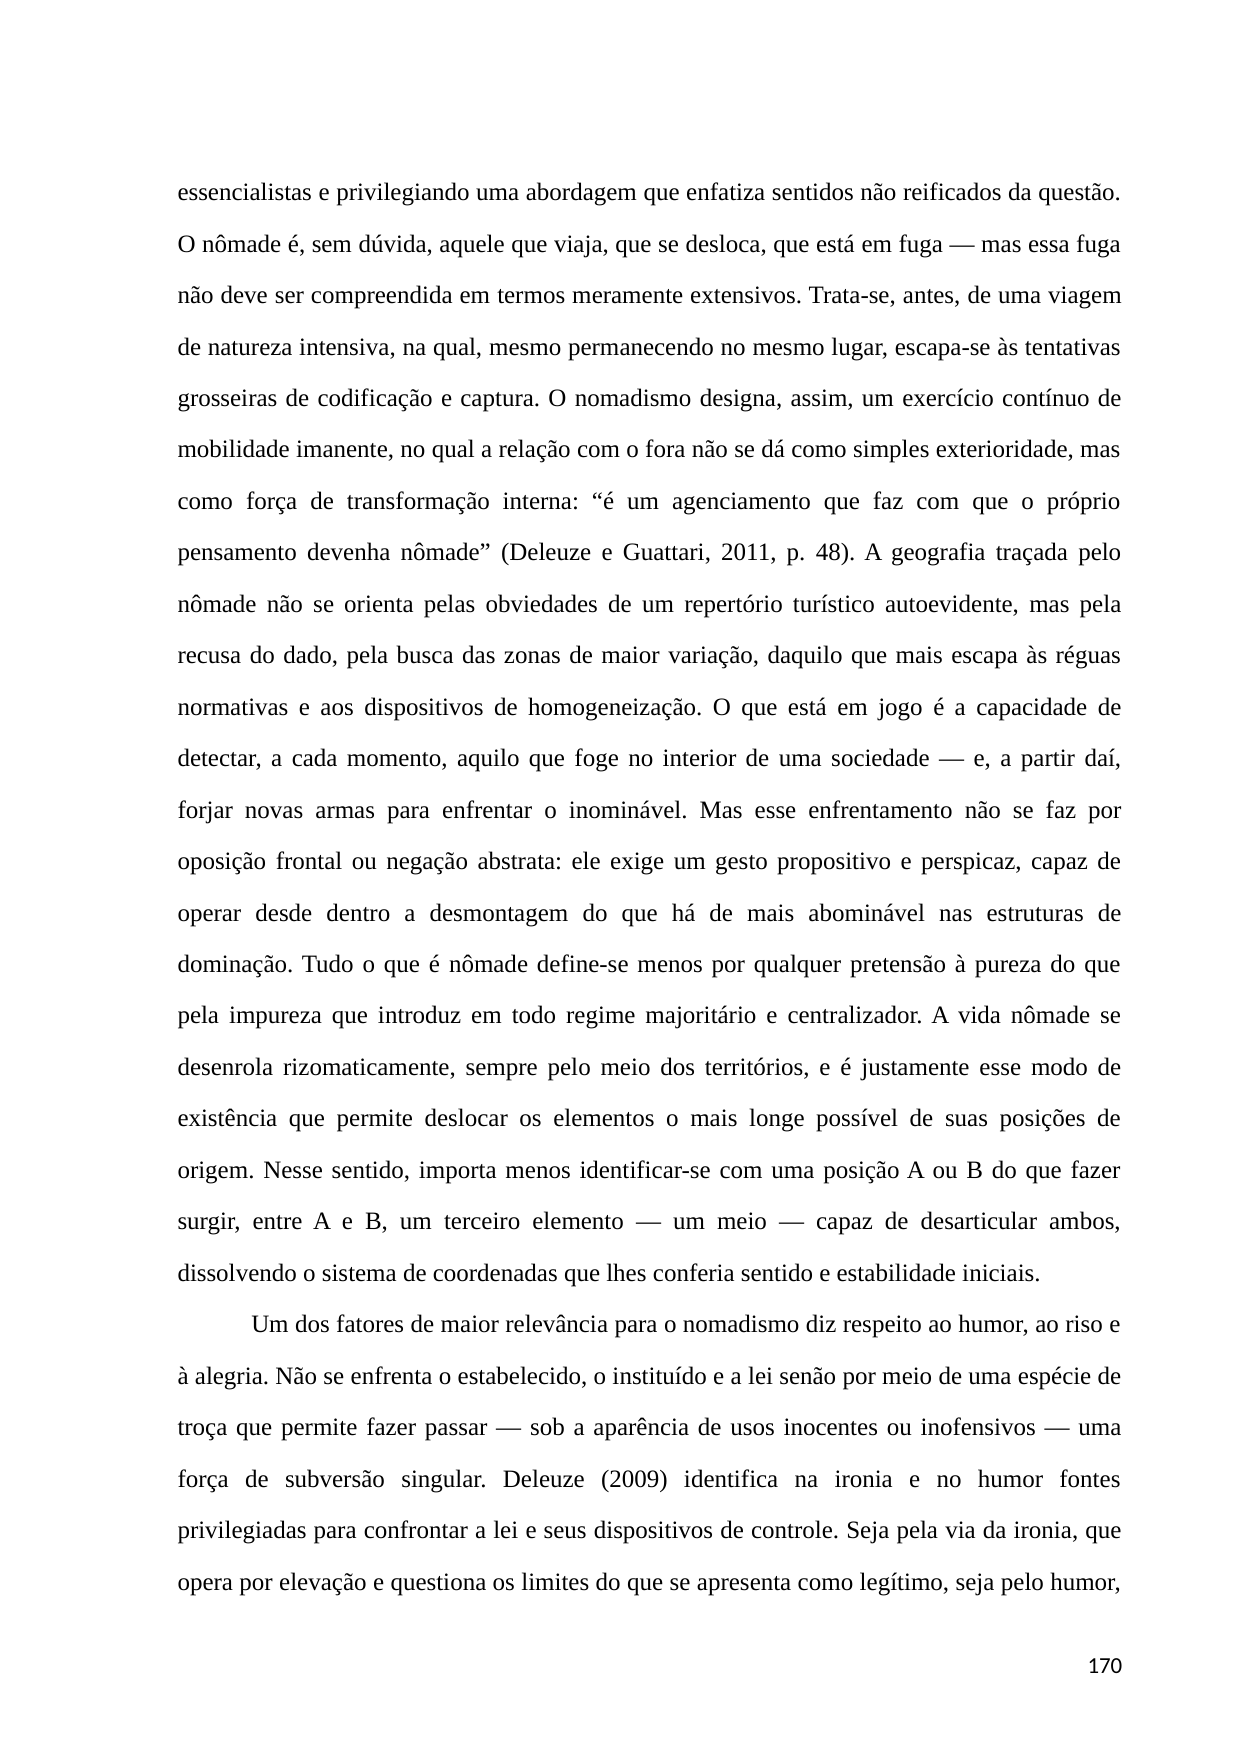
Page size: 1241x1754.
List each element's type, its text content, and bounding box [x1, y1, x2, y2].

text essencialistas e privilegiando uma abordagem que enfatiza sentidos não reificados da questão. O nômade é, sem dúvida, aquele que viaja, que se desloca, que está em fuga — mas essa fuga não deve ser compreendida em termos meramente extensivos. Trata-se, antes, de uma viagem de natureza intensiva, na qual, mesmo permanecendo no mesmo lugar, escapa-se às tentativas grosseiras de codificação e captura. O nomadismo designa, assim, um exercício contínuo de mobilidade imanente, no qual a relação com o fora não se dá como simples exterioridade, mas como força de transformação interna: “é um agenciamento que faz com que o próprio pensamento devenha nômade” (Deleuze e Guattari, 2011, p. 48). A geografia traçada pelo nômade não se orienta pelas obviedades de um repertório turístico autoevidente, mas pela recusa do dado, pela busca das zonas de maior variação, daquilo que mais escapa às réguas normativas e aos dispositivos de homogeneização. O que está em jogo é a capacidade de detectar, a cada momento, aquilo que foge no interior de uma sociedade — e, a partir daí, forjar novas armas para enfrentar o inominável. Mas esse enfrentamento não se faz por oposição frontal ou negação abstrata: ele exige um gesto propositivo e perspicaz, capaz de operar desde dentro a desmontagem do que há de mais abominável nas estruturas de dominação. Tudo o que é nômade define-se menos por qualquer pretensão à pureza do que pela impureza que introduz em todo regime majoritário e centralizador. A vida nômade se desenrola rizomaticamente, sempre pelo meio dos territórios, e é justamente esse modo de existência que permite deslocar os elementos o mais longe possível de suas posições de origem. Nesse sentido, importa menos identificar-se com uma posição A ou B do que fazer surgir, entre A e B, um terceiro elemento — um meio — capaz de desarticular ambos, dissolvendo o sistema de coordenadas que lhes conferia sentido e estabilidade iniciais. [177, 177, 1122, 1287]
text Um dos fatores de maior relevância para o nomadismo diz respeito ao humor, ao riso e à alegria. Não se enfrenta o estabelecido, o instituído e a lei senão por meio de uma espécie de troça que permite fazer passar — sob a aparência de usos inocentes ou inofensivos — uma força de subversão singular. Deleuze (2009) identifica na ironia e no humor fontes privilegiadas para confrontar a lei e seus dispositivos de controle. Seja pela via da ironia, que opera por elevação e questiona os limites do que se apresenta como legítimo, seja pelo humor, [177, 1309, 1122, 1595]
